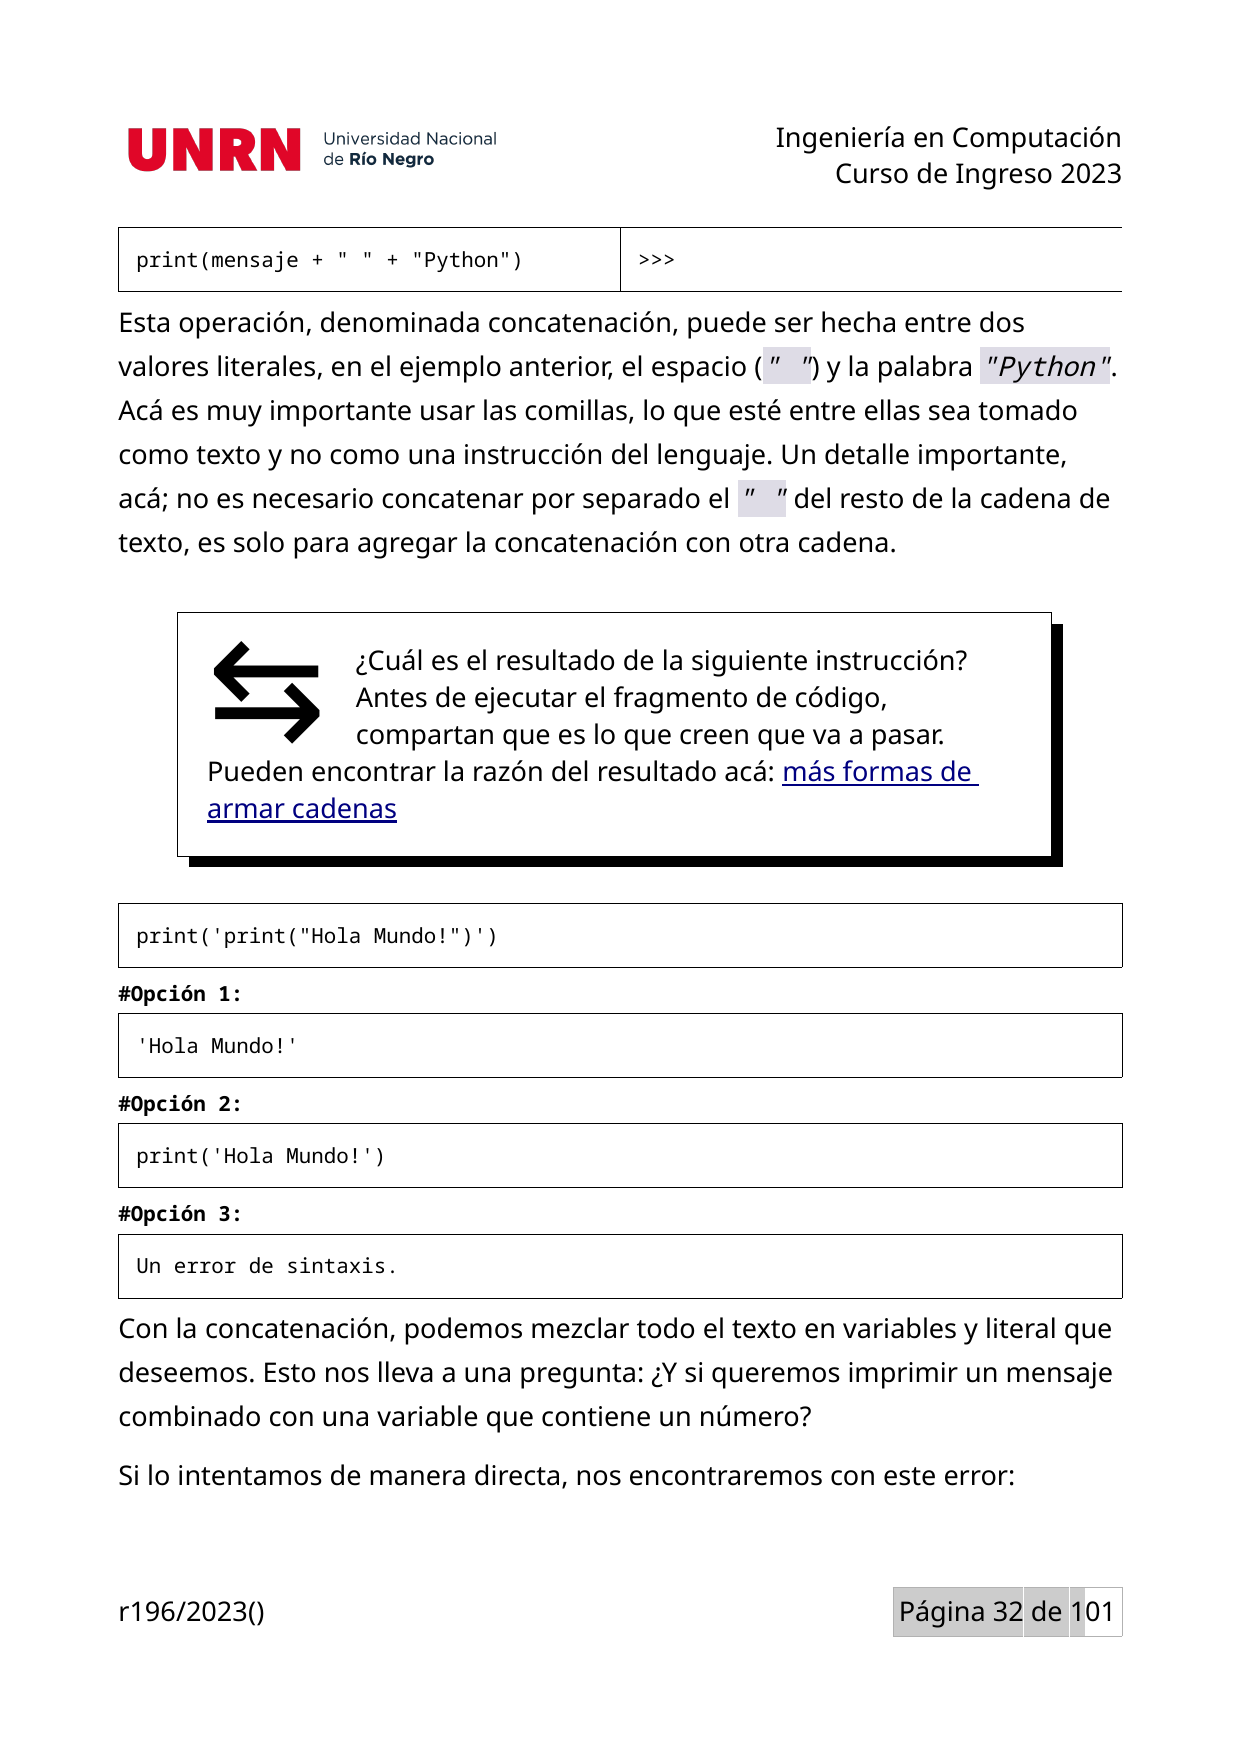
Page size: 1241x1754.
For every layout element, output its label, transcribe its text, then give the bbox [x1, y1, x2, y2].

table_header print(mensaje + " " + "Python") [119, 228, 620, 291]
table_header [118, 292, 620, 303]
table_header >>> [621, 228, 1122, 291]
text print('Hola Mundo!') [119, 1124, 1122, 1187]
text #Opción 3: [118, 1199, 1122, 1228]
picture [118, 118, 505, 180]
table_header [620, 292, 1122, 303]
text Esta operación, denominada concatenación, puede ser hecha entre dos valores literales, en el ejemplo anterior, el espacio (" ") y la palabra "Python". Acá es muy importante usar las comillas, lo que esté entre ellas sea tomado como texto y no como una instrucción del lenguaje. Un detalle importante, acá; no es necesario concatenar por separado el " " del resto de la cadena de texto, es solo para agregar la concatenación con otra cadena. [118, 303, 1122, 561]
text Si lo intentamos de manera directa, nos encontraremos con este error: [118, 1456, 1122, 1493]
text ⇆¿Cuál es el resultado de la siguiente instrucción? Antes de ejecutar el fragmento de código, compartan que es lo que creen que va a pasar. Pueden encontrar la razón del resultado acá: más formas de armar cadenas [178, 613, 1051, 856]
text #Opción 2: [118, 1089, 1122, 1117]
text Un error de sintaxis. [119, 1235, 1122, 1298]
text print('print("Hola Mundo!")') [119, 904, 1122, 967]
text 'Hola Mundo!' [119, 1014, 1122, 1077]
text Con la concatenación, podemos mezclar todo el texto en variables y literal que deseemos. Esto nos lleva a una pregunta: ¿Y si queremos imprimir un mensaje combinado con una variable que contiene un número? [118, 1309, 1122, 1434]
table_header [620, 221, 1122, 227]
text #Opción 1: [118, 979, 1122, 1007]
table_header [118, 221, 620, 227]
